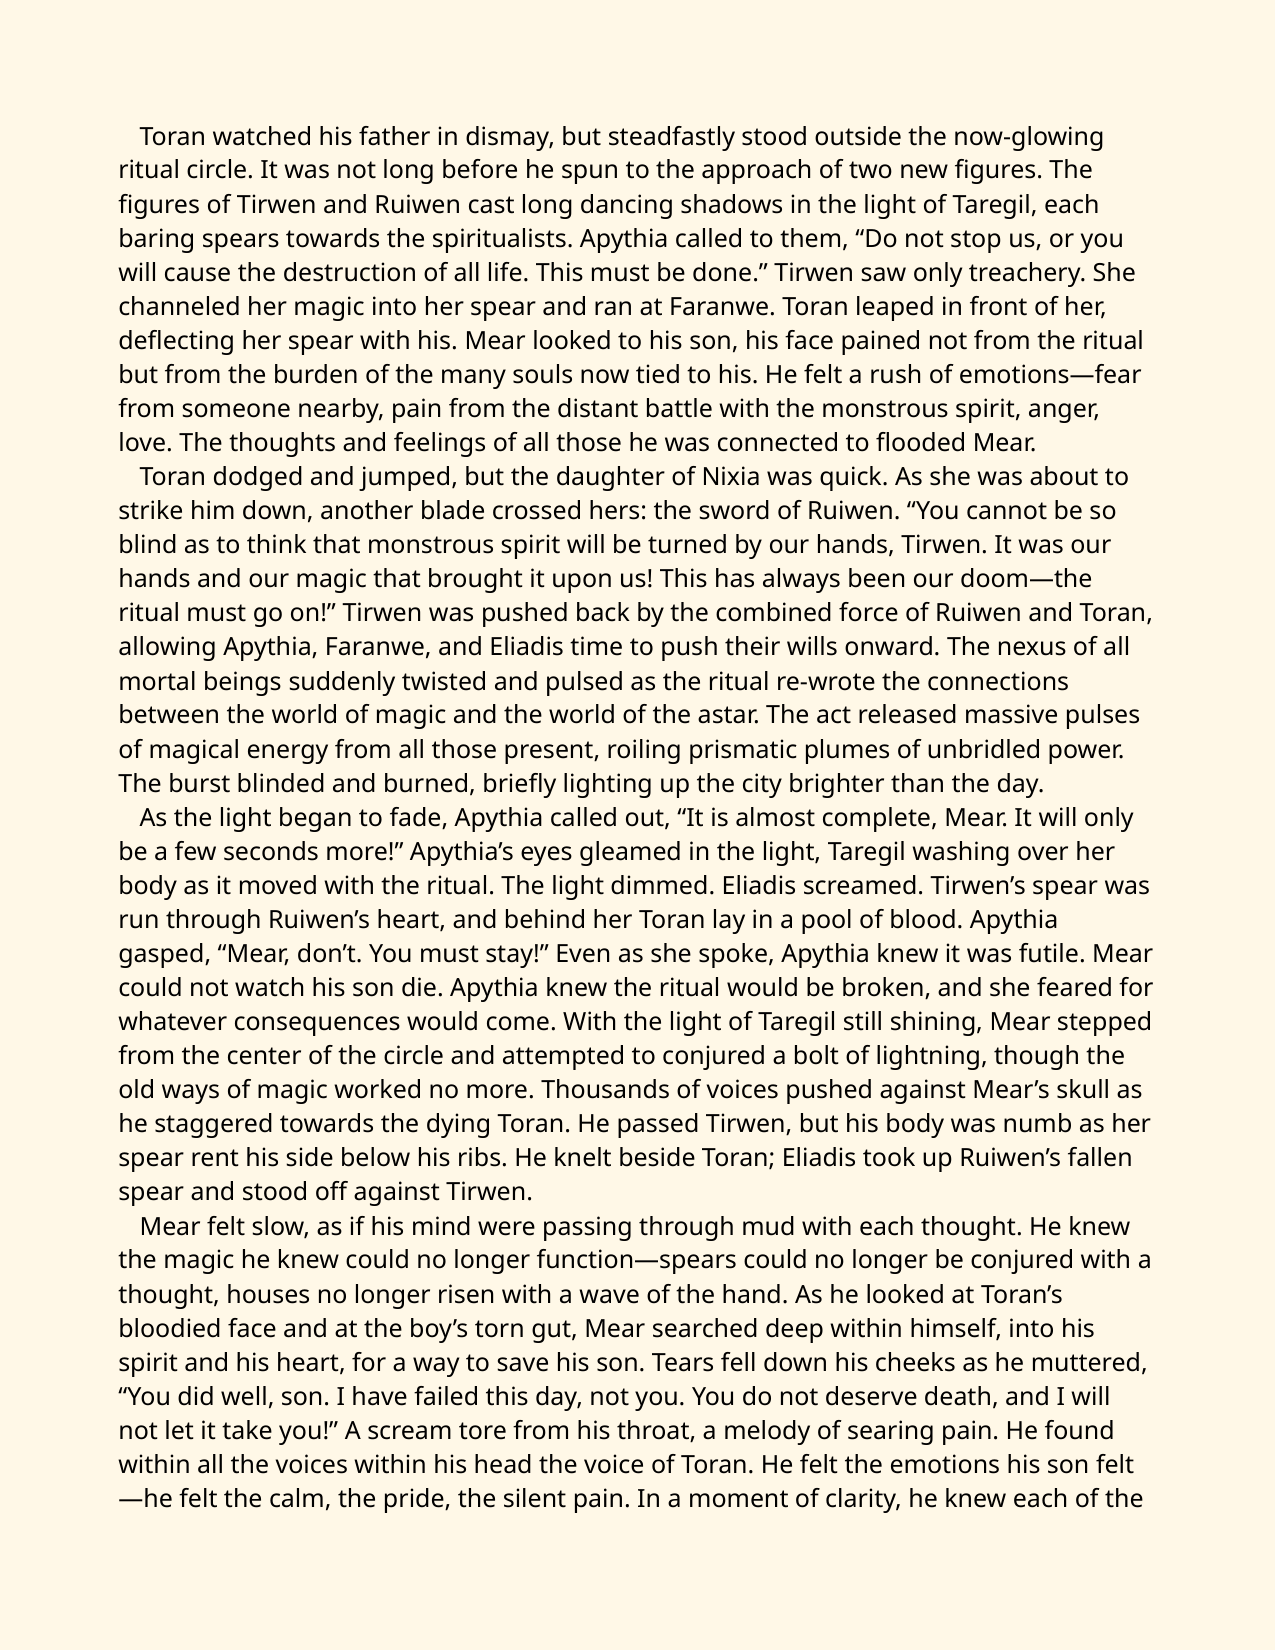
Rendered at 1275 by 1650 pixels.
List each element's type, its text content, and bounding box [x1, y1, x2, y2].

text As the light began to fade, Apythia called out, “It is almost complete, Mear. It will only be a few seconds more!” Apythia’s eyes gleamed in the light, Taregil washing over her body as it moved with the ritual. The light dimmed. Eliadis screamed. Tirwen’s spear was run through Ruiwen’s heart, and behind her Toran lay in a pool of blood. Apythia gasped, “Mear, don’t. You must stay!” Even as she spoke, Apythia knew it was futile. Mear could not watch his son die. Apythia knew the ritual would be broken, and she feared for whatever consequences would come. With the light of Taregil still shining, Mear stepped from the center of the circle and attempted to conjured a bolt of lightning, though the old ways of magic worked no more. Thousands of voices pushed against Mear’s skull as he staggered towards the dying Toran. He passed Tirwen, but his body was numb as her spear rent his side below his ribs. He knelt beside Toran; Eliadis took up Ruiwen’s fallen spear and stood off against Tirwen. [118, 799, 1157, 1208]
text Toran dodged and jumped, but the daughter of Nixia was quick. As she was about to strike him down, another blade crossed hers: the sword of Ruiwen. “You cannot be so blind as to think that monstrous spirit will be turned by our hands, Tirwen. It was our hands and our magic that brought it upon us! This has always been our doom—the ritual must go on!” Tirwen was pushed back by the combined force of Ruiwen and Toran, allowing Apythia, Faranwe, and Eliadis time to push their wills onward. The nexus of all mortal beings suddenly twisted and pulsed as the ritual re-wrote the connections between the world of magic and the world of the astar. The act released massive pulses of magical energy from all those present, roiling prismatic plumes of unbridled power. The burst blinded and burned, briefly lighting up the city brighter than the day. [118, 459, 1157, 799]
text Toran watched his father in dismay, but steadfastly stood outside the now-glowing ritual circle. It was not long before he spun to the approach of two new figures. The figures of Tirwen and Ruiwen cast long dancing shadows in the light of Taregil, each baring spears towards the spiritualists. Apythia called to them, “Do not stop us, or you will cause the destruction of all life. This must be done.” Tirwen saw only treachery. She channeled her magic into her spear and ran at Faranwe. Toran leaped in front of her, deflecting her spear with his. Mear looked to his son, his face pained not from the ritual but from the burden of the many souls now tied to his. He felt a rush of emotions—fear from someone nearby, pain from the distant battle with the monstrous spirit, anger, love. The thoughts and feelings of all those he was connected to flooded Mear. [118, 118, 1157, 459]
text Mear felt slow, as if his mind were passing through mud with each thought. He knew the magic he knew could no longer function—spears could no longer be conjured with a thought, houses no longer risen with a wave of the hand. As he looked at Toran’s bloodied face and at the boy’s torn gut, Mear searched deep within himself, into his spirit and his heart, for a way to save his son. Tears fell down his cheeks as he muttered, “You did well, son. I have failed this day, not you. You do not deserve death, and I will not let it take you!” A scream tore from his throat, a melody of searing pain. He found within all the voices within his head the voice of Toran. He felt the emotions his son felt—he felt the calm, the pride, the silent pain. In a moment of clarity, he knew each of the [118, 1208, 1157, 1515]
